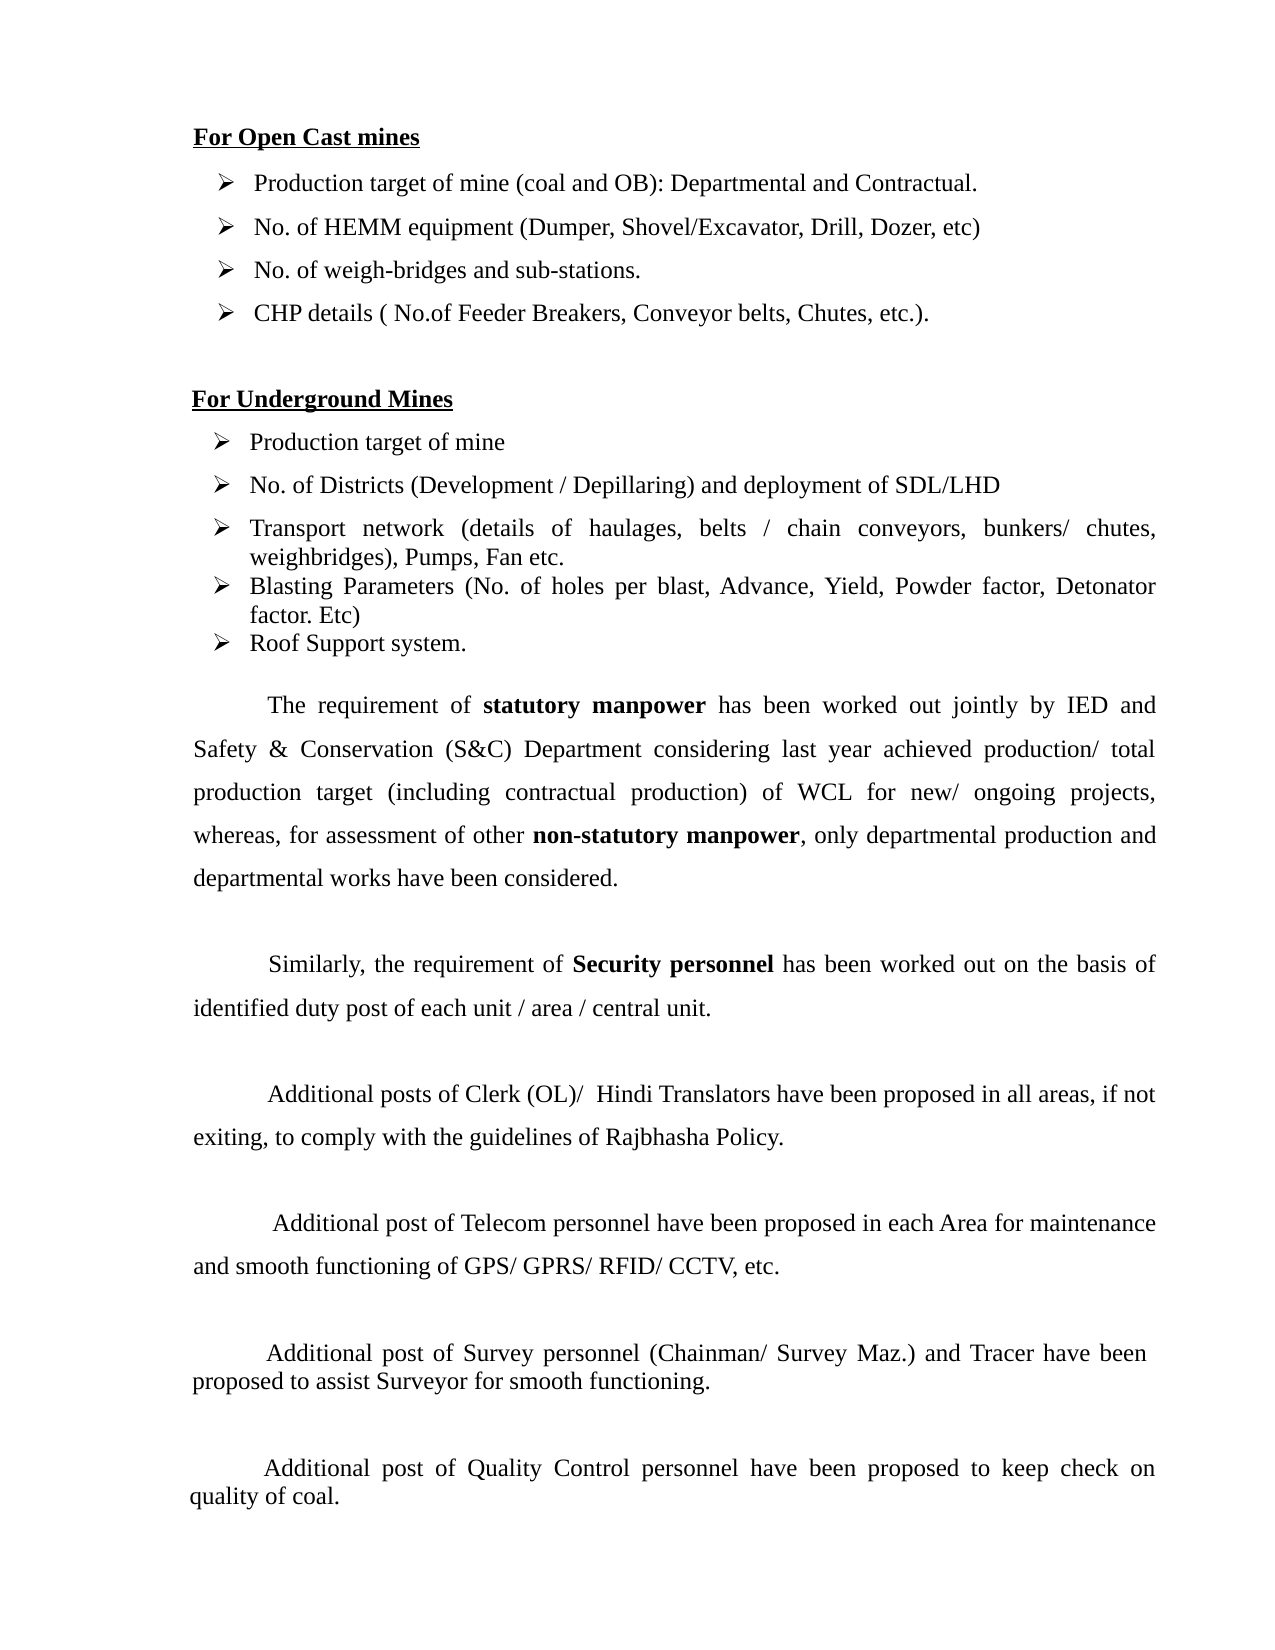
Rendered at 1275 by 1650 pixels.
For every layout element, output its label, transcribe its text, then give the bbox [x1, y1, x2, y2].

list Transport network (details of haulages, belts / chain conveyors, bunkers/ chutes, weighbridges), Pumps, Fan etc. [212, 513, 1157, 571]
list No. of weigh-bridges and sub-stations. [216, 255, 1157, 283]
list Blasting Parameters (No. of holes per blast, Advance, Yield, Powder factor, Detonator factor. Etc) [212, 571, 1157, 628]
text Additional posts of Clerk (OL)/ Hindi Translators have been proposed in all areas, if not exiting, to comply with the guidelines of Rajbhasha Policy. [193, 1079, 1157, 1151]
text Additional post of Quality Control personnel have been proposed to keep check on quality of coal. [189, 1453, 1157, 1510]
list Production target of mine (coal and OB): Departmental and Contractual. [216, 168, 1157, 197]
list Production target of mine [212, 427, 1157, 456]
list Roof Support system. [212, 628, 1157, 657]
list CHP details ( No.of Feeder Breakers, Conveyor belts, Chutes, etc.). [216, 298, 1157, 327]
text Additional post of Survey personnel (Chainman/ Survey Maz.) and Tracer have been proposed to assist Surveyor for smooth functioning. [118, 1338, 1157, 1395]
text For Underground Mines [118, 384, 1157, 413]
text Similarly, the requirement of Security personnel has been worked out on the basis of identified duty post of each unit / area / central unit. [193, 949, 1157, 1021]
text For Open Cast mines [118, 118, 1157, 152]
list No. of HEMM equipment (Dumper, Shovel/Excavator, Drill, Dozer, etc) [216, 212, 1157, 240]
list No. of Districts (Development / Depillaring) and deployment of SDL/LHD [212, 470, 1157, 499]
text The requirement of statutory manpower has been worked out jointly by IED and Safety & Conservation (S&C) Department considering last year achieved production/ total production target (including contractual production) of WCL for new/ ongoing projects, whereas, for assessment of other non-statutory manpower, only departmental production and departmental works have been considered. [118, 686, 1157, 892]
text Additional post of Telecom personnel have been proposed in each Area for maintenance and smooth functioning of GPS/ GPRS/ RFID/ CCTV, etc. [193, 1208, 1157, 1280]
